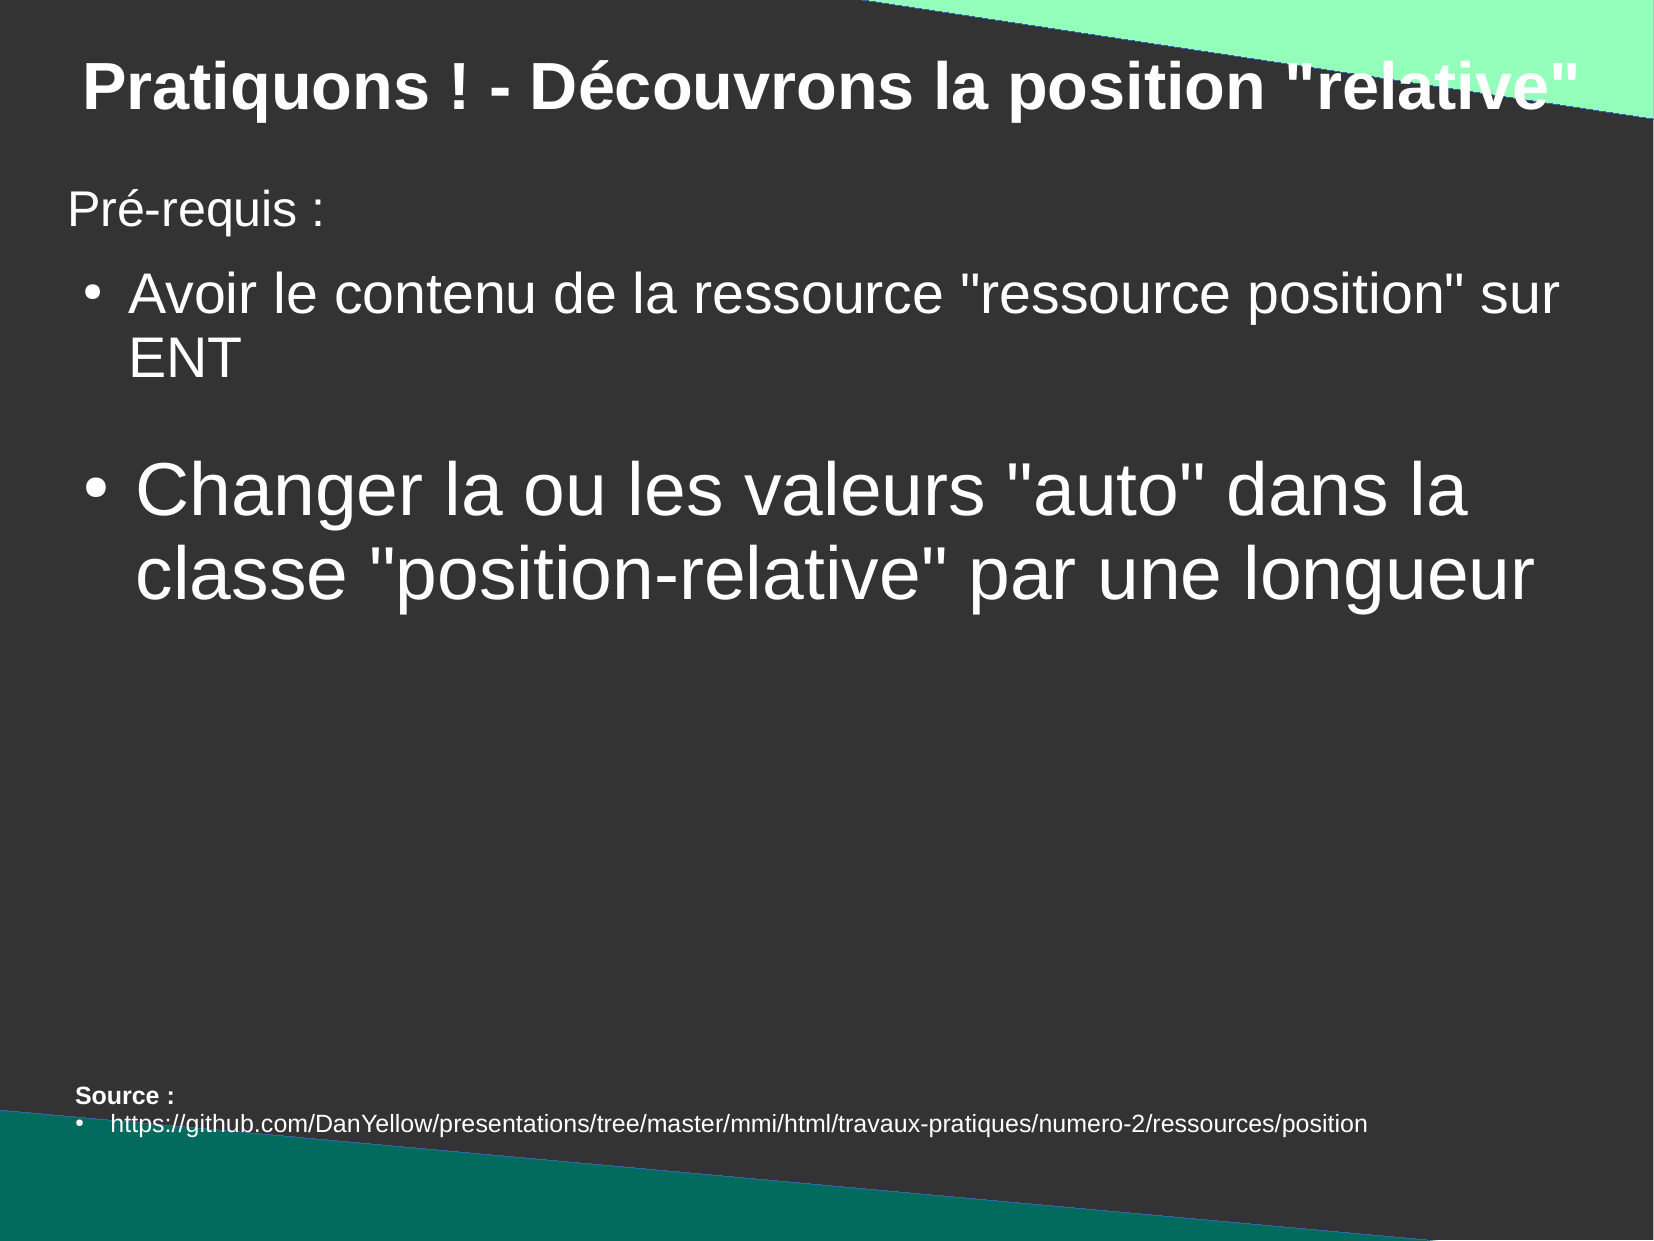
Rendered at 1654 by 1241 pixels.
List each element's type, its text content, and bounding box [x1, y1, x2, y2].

list Pré-requis : Avoir le contenu de la ressource "ressource position" sur ENT [67, 180, 1607, 390]
text_box Source : https://github.com/DanYellow/presentations/tree/master/mmi/html/travaux-pratiques/numero-2/ressources/position [60, 1074, 1546, 1217]
text_box [862, 0, 1654, 120]
title Pratiquons ! - Découvrons la position "relative" [82, 49, 1607, 180]
list Changer la ou les valeurs "auto" dans la classe "position-relative" par une longueur [64, 447, 1589, 626]
